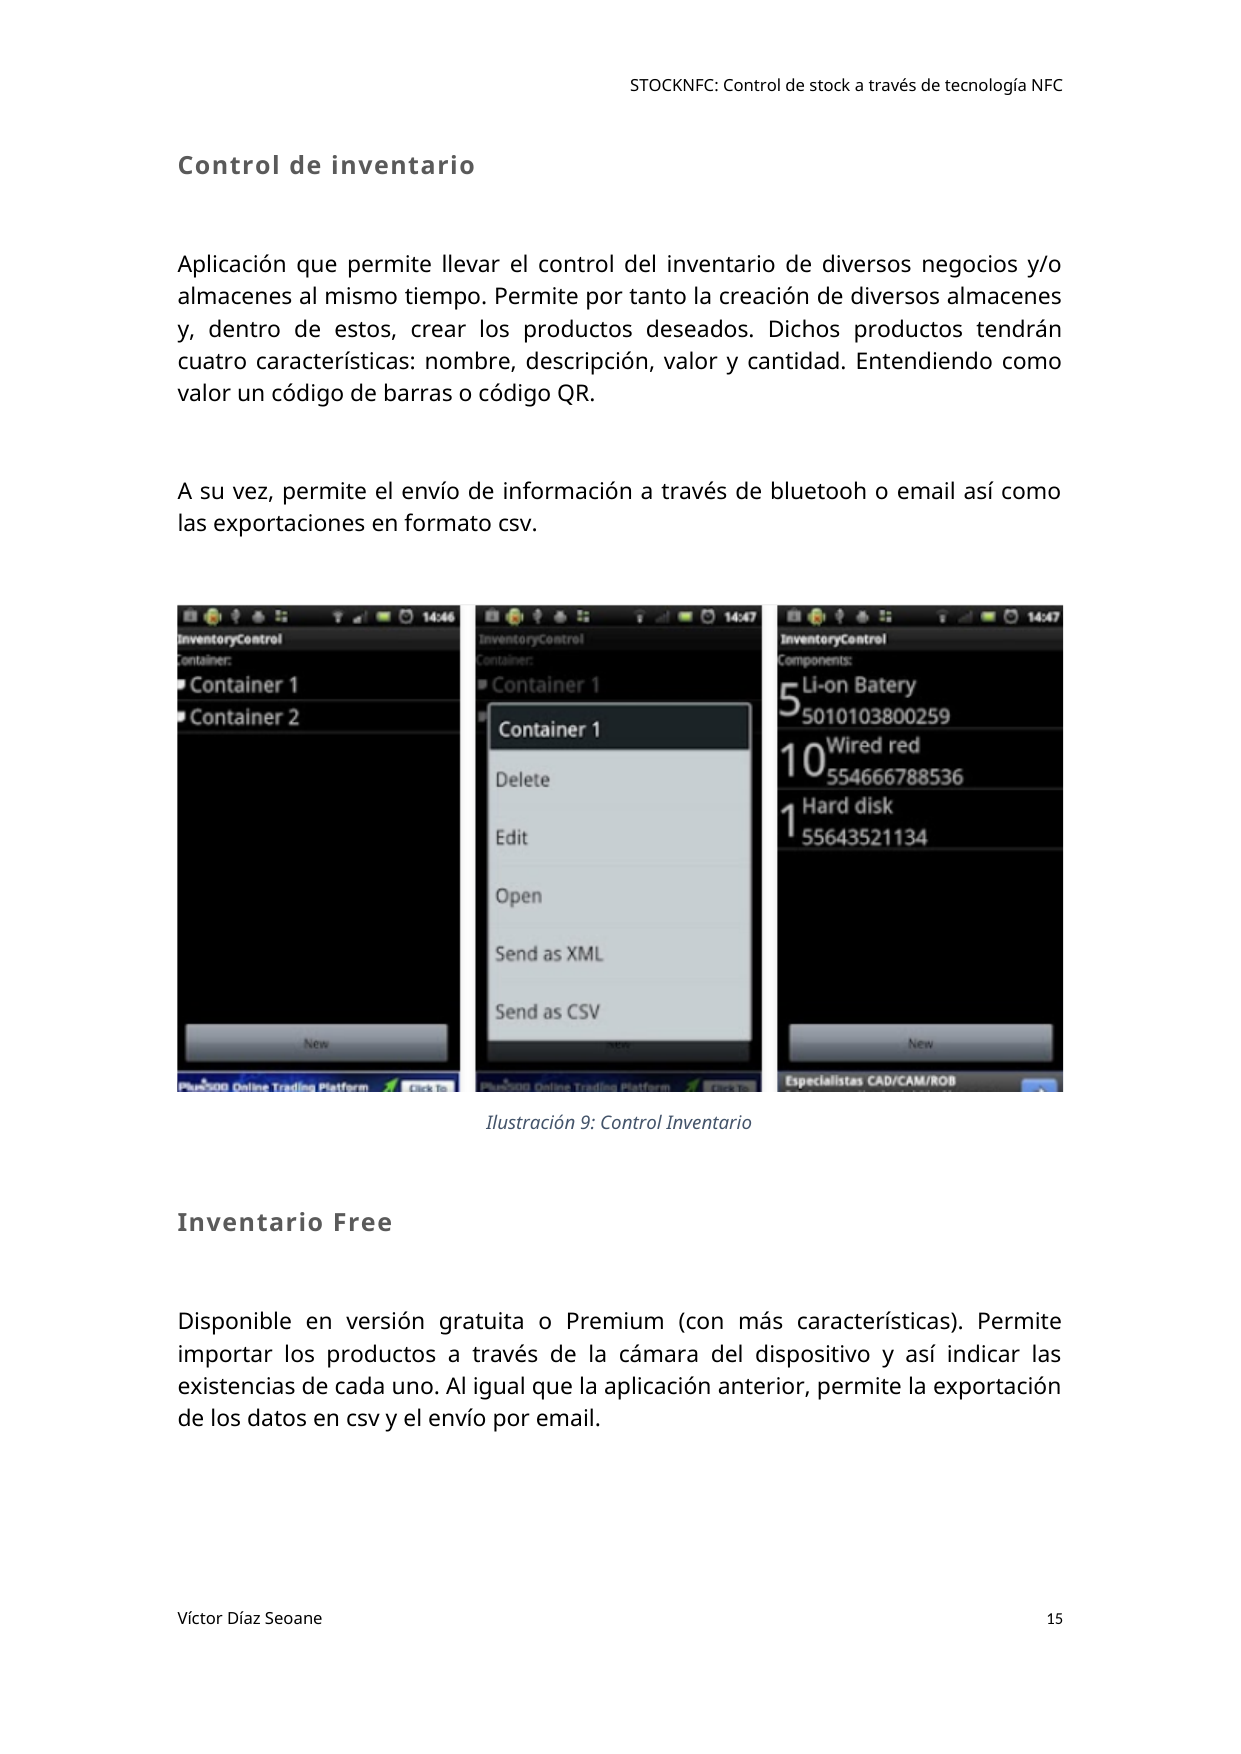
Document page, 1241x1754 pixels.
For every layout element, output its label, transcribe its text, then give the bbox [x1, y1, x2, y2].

text Inventario Free [177, 1205, 1063, 1239]
text Disponible en versión gratuita o Premium (con más características). Permite importar los productos a través de la cámara del dispositivo y así indicar las existencias de cada uno. Al igual que la aplicación anterior, permite la exportación de los datos en csv y el envío por email. [177, 1305, 1063, 1433]
text Control de inventario [177, 148, 1063, 182]
text A su vez, permite el envío de información a través de bluetooh o email así como las exportaciones en formato csv. [177, 474, 1063, 538]
text Aplicación que permite llevar el control del inventario de diversos negocios y/o almacenes al mismo tiempo. Permite por tanto la creación de diversos almacenes y, dentro de estos, crear los productos deseados. Dichos productos tendrán cuatro características: nombre, descripción, valor y cantidad. Entendiendo como valor un código de barras o código QR. [177, 248, 1063, 408]
text Ilustración 9: Control Inventario [177, 1109, 1063, 1135]
